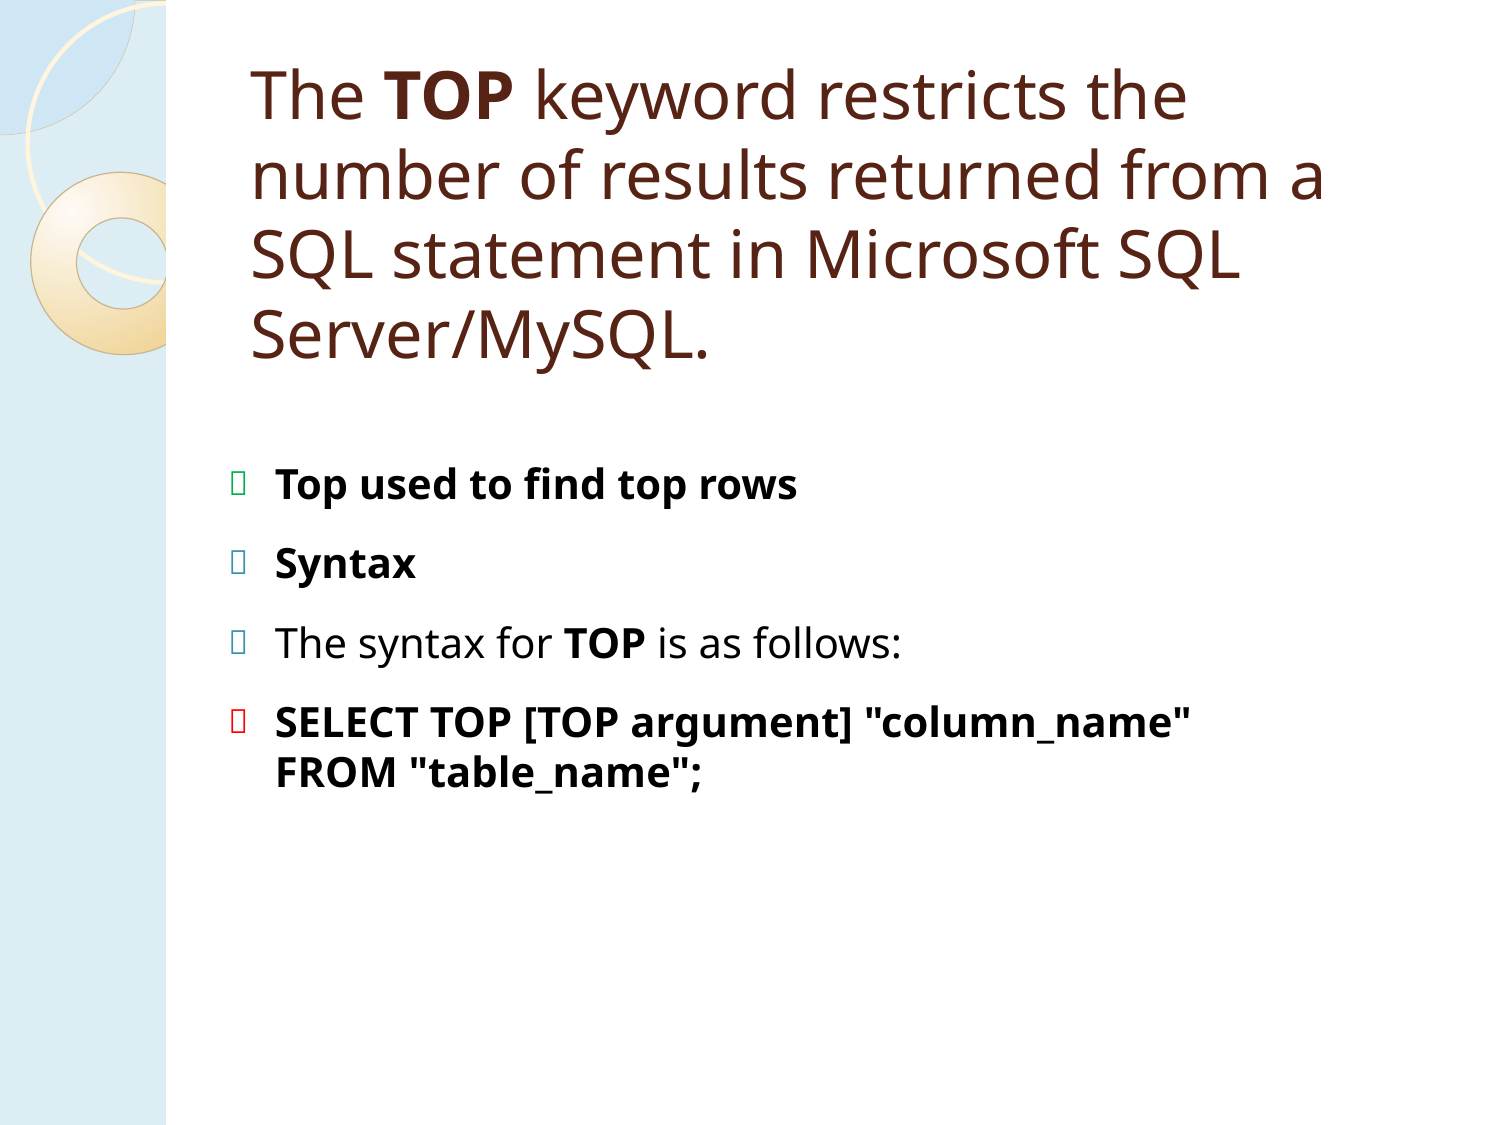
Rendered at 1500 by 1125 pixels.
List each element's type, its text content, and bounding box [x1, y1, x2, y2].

title The TOP keyword restricts the number of results returned from a SQL statement in Microsoft SQL Server/MySQL. [235, 45, 1466, 388]
list Top used to find top rows Syntax The syntax for TOP is as follows: SELECT TOP [TOP argument] "column_name" FROM "table_name"; [200, 450, 1430, 750]
